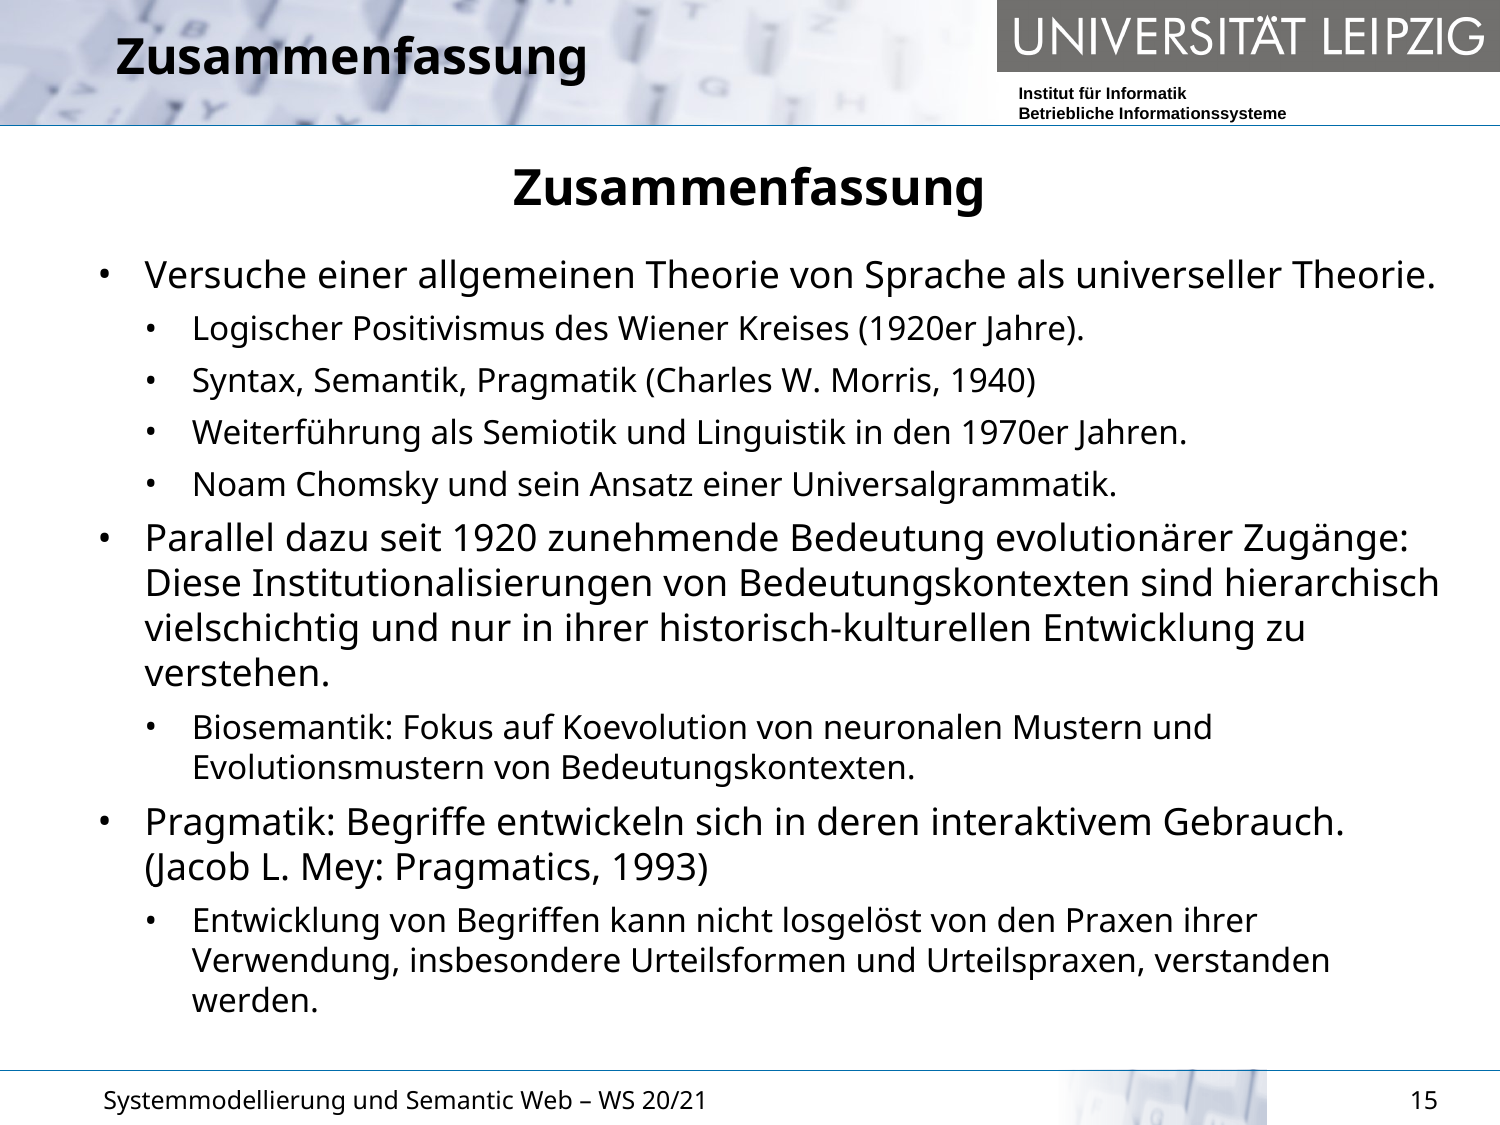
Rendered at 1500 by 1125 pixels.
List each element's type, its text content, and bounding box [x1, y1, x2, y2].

picture [1057, 1071, 1267, 1125]
text_box Zusammenfassung [101, 16, 605, 93]
picture [0, 0, 1500, 125]
text_box Zusammenfassung Versuche einer allgemeinen Theorie von Sprache als universeller Theorie. Logischer Positivismus des Wiener Kreises (1920er Jahre). Syntax, Semantik, Pragmatik (Charles W. Morris, 1940) Weiterführung als Semiotik und Linguistik in den 1970er Jahren. Noam Chomsky und sein Ansatz einer Universalgrammatik. Parallel dazu seit 1920 zunehmende Bedeutung evolutionärer Zugänge: Diese Institutionalisierungen von Bedeutungskontexten sind hierarchisch vielschichtig und nur in ihrer historisch-kulturellen Entwicklung zu verstehen. Biosemantik: Fokus auf Koevolution von neuronalen Mustern und Evolutionsmustern von Bedeutungskontexten. Pragmatik: Begriffe entwickeln sich in deren interaktivem Gebrauch. (Jacob L. Mey: Pragmatics, 1993) Entwicklung von Begriffen kann nicht losgelöst von den Praxen ihrer Verwendung, insbesondere Urteilsformen und Urteilspraxen, verstanden werden. [35, 147, 1465, 1028]
